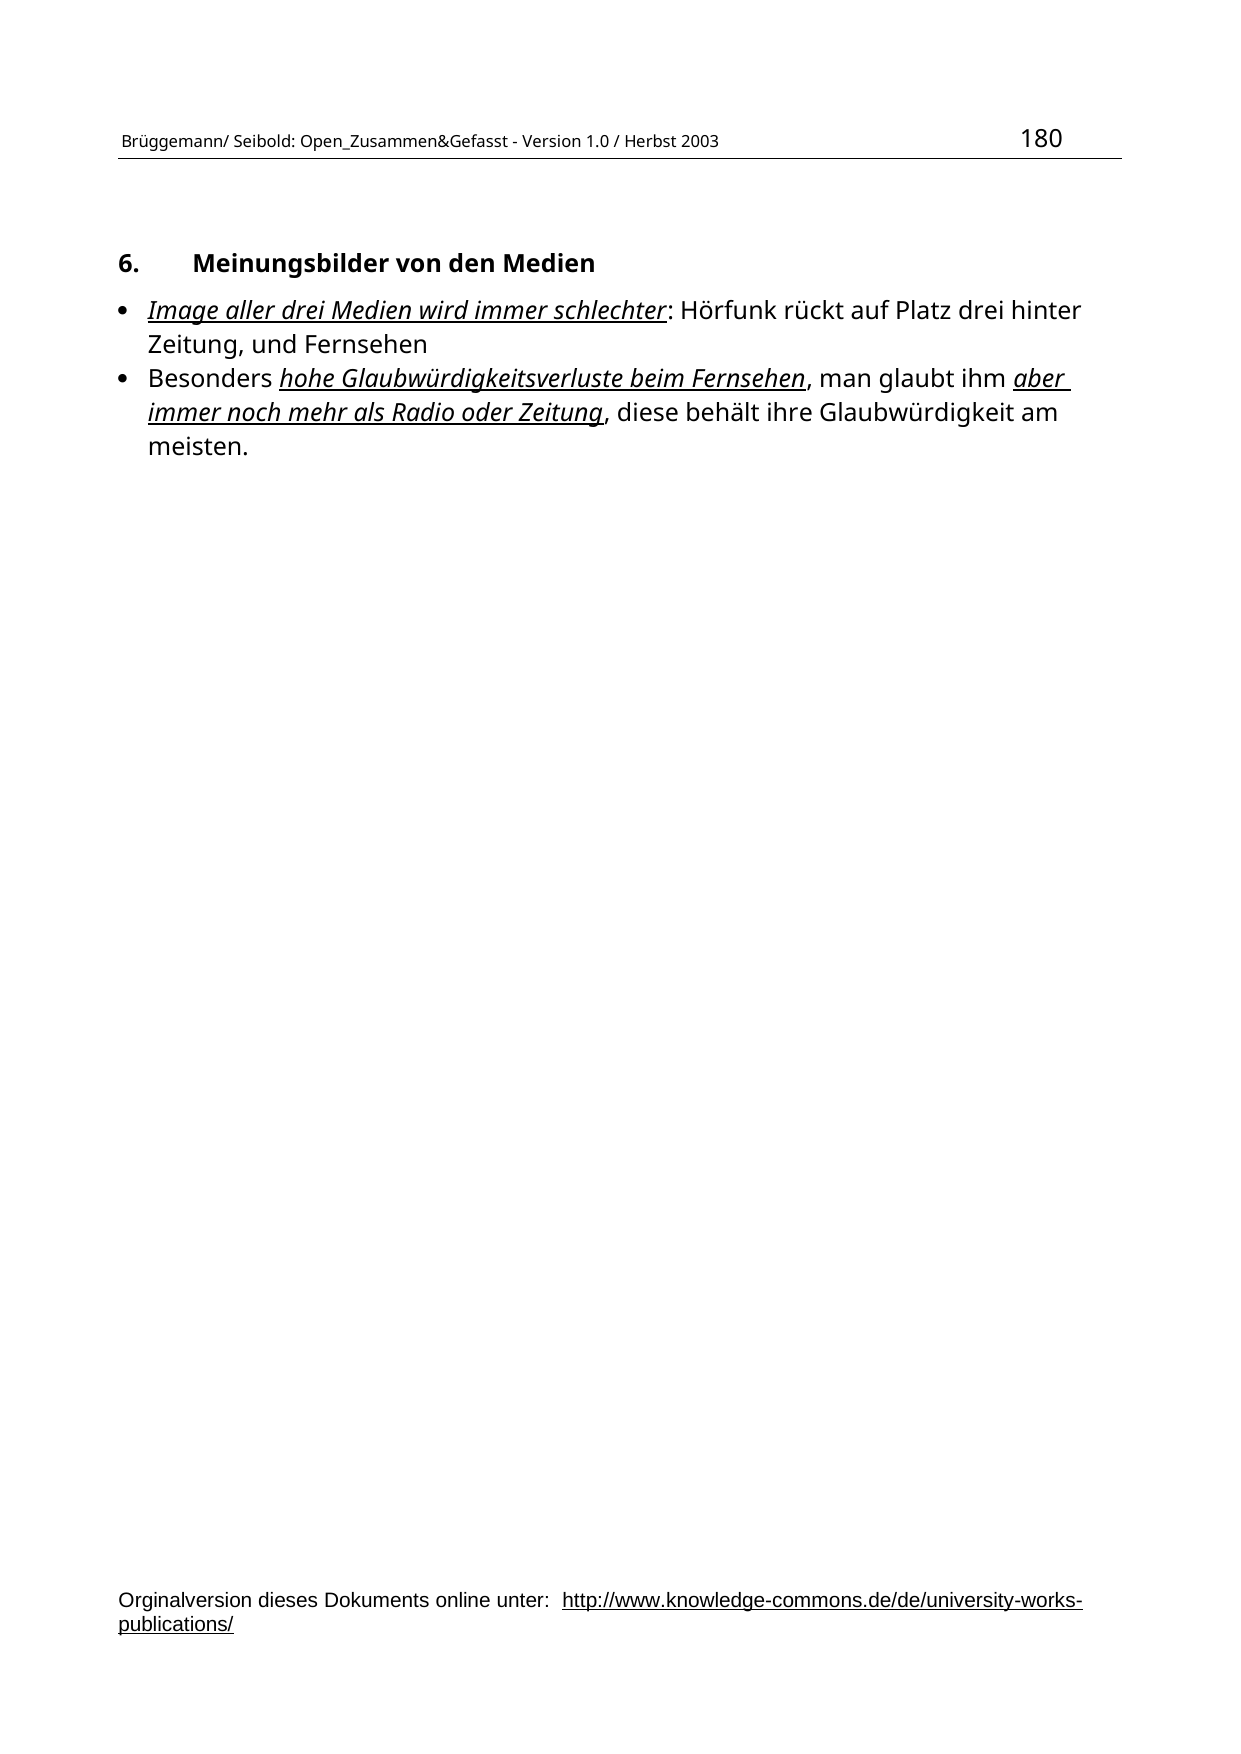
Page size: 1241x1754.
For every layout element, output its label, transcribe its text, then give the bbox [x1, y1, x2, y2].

list Besonders hohe Glaubwürdigkeitsverluste beim Fernsehen, man glaubt ihm aber immer noch mehr als Radio oder Zeitung, diese behält ihre Glaubwürdigkeit am meisten. [118, 361, 1122, 463]
list Image aller drei Medien wird immer schlechter: Hörfunk rückt auf Platz drei hinter Zeitung, und Fernsehen [118, 293, 1122, 361]
subtitle Meinungsbilder von den Medien [118, 246, 1122, 280]
